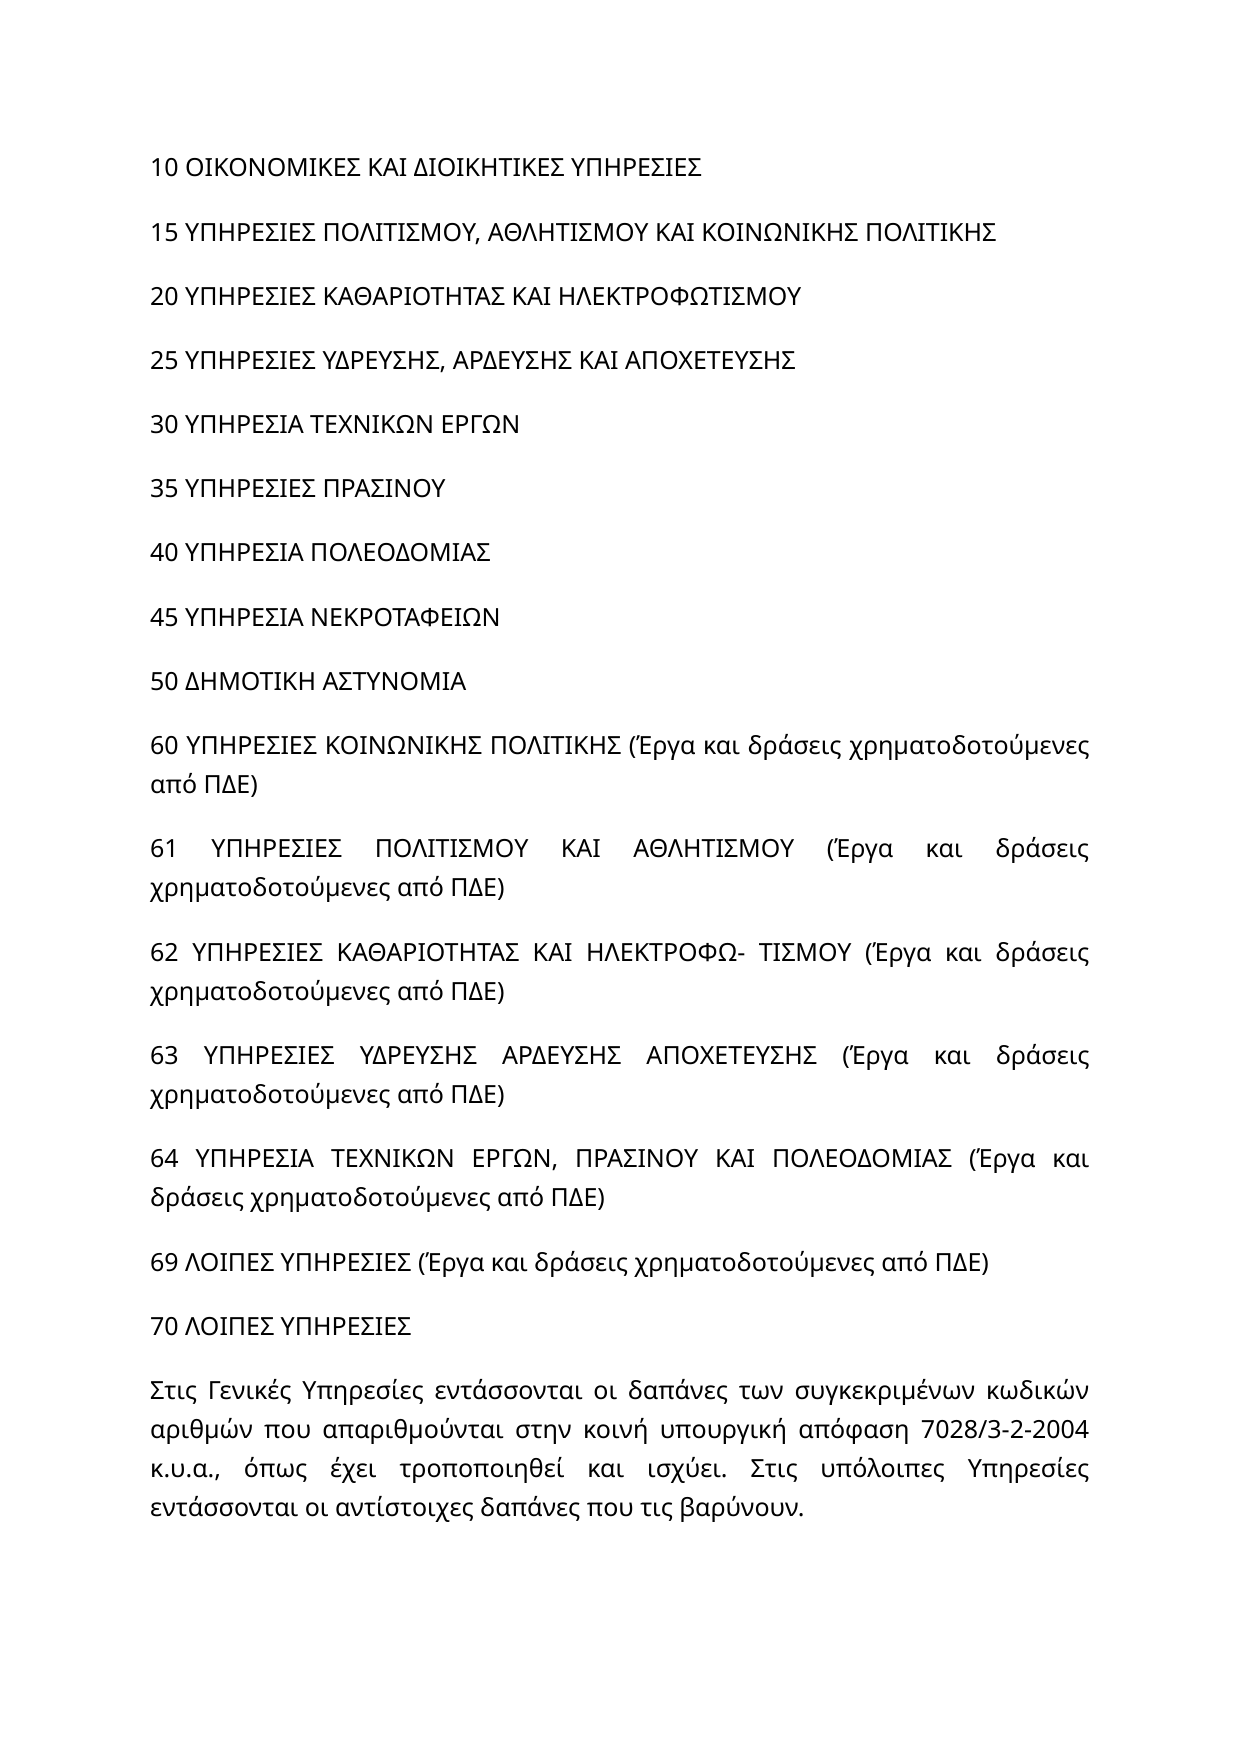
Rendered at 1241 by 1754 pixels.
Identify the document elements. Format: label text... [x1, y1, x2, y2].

text 50 ΔΗΜΟΤΙΚΗ ΑΣΤΥΝΟΜΙΑ [150, 663, 1090, 697]
text 61 ΥΠΗΡΕΣΙΕΣ ΠΟΛΙΤΙΣΜΟΥ ΚΑΙ ΑΘΛΗΤΙΣΜΟΥ (Έργα και δράσεις χρηματοδοτούμενες από ΠΔΕ) [150, 831, 1090, 904]
text 20 ΥΠΗΡΕΣΙΕΣ ΚΑΘΑΡΙΟΤΗΤΑΣ ΚΑΙ ΗΛΕΚΤΡΟΦΩΤΙΣΜΟΥ [150, 278, 1090, 312]
text 63 ΥΠΗΡΕΣΙΕΣ ΥΔΡΕΥΣΗΣ ΑΡΔΕΥΣΗΣ ΑΠΟΧΕΤΕΥΣΗΣ (Έργα και δράσεις χρηματοδοτούμενες από ΠΔΕ) [150, 1037, 1090, 1111]
text 60 ΥΠΗΡΕΣΙΕΣ ΚΟΙΝΩΝΙΚΗΣ ΠΟΛΙΤΙΚΗΣ (Έργα και δράσεις χρηματοδοτούμενες από ΠΔΕ) [150, 727, 1090, 801]
text 10 ΟΙΚΟΝΟΜΙΚΕΣ ΚΑΙ ΔΙΟΙΚΗΤΙΚΕΣ ΥΠΗΡΕΣΙΕΣ [150, 150, 1090, 184]
text 70 ΛΟΙΠΕΣ ΥΠΗΡΕΣΙΕΣ [150, 1308, 1090, 1342]
text 15 ΥΠΗΡΕΣΙΕΣ ΠΟΛΙΤΙΣΜΟΥ, ΑΘΛΗΤΙΣΜΟΥ ΚΑΙ ΚΟΙΝΩΝΙΚΗΣ ΠΟΛΙΤΙΚΗΣ [150, 214, 1090, 248]
text 64 ΥΠΗΡΕΣΙΑ ΤΕΧΝΙΚΩΝ ΕΡΓΩΝ, ΠΡΑΣΙΝΟΥ ΚΑΙ ΠΟΛΕΟΔΟΜΙΑΣ (Έργα και δράσεις χρηματοδοτούμενες από ΠΔΕ) [150, 1141, 1090, 1214]
text 40 ΥΠΗΡΕΣΙΑ ΠΟΛΕΟΔΟΜΙΑΣ [150, 535, 1090, 569]
text 62 ΥΠΗΡΕΣΙΕΣ ΚΑΘΑΡΙΟΤΗΤΑΣ ΚΑΙ ΗΛΕΚΤΡΟΦΩ- ΤΙΣΜΟΥ (Έργα και δράσεις χρηματοδοτούμενες από ΠΔΕ) [150, 934, 1090, 1007]
text 45 ΥΠΗΡΕΣΙΑ ΝΕΚΡΟΤΑΦΕΙΩΝ [150, 599, 1090, 633]
text 69 ΛΟΙΠΕΣ ΥΠΗΡΕΣΙΕΣ (Έργα και δράσεις χρηματοδοτούμενες από ΠΔΕ) [150, 1244, 1090, 1278]
text 35 ΥΠΗΡΕΣΙΕΣ ΠΡΑΣΙΝΟΥ [150, 471, 1090, 505]
text 25 ΥΠΗΡΕΣΙΕΣ ΥΔΡΕΥΣΗΣ, ΑΡΔΕΥΣΗΣ ΚΑΙ ΑΠΟΧΕΤΕΥΣΗΣ [150, 342, 1090, 377]
text Στις Γενικές Υπηρεσίες εντάσσονται οι δαπάνες των συγκεκριμένων κωδικών αριθμών που απαριθμούνται στην κοινή υπουργική απόφαση 7028/3-2-2004 κ.υ.α., όπως έχει τροποποιηθεί και ισχύει. Στις υπόλοιπες Υπηρεσίες εντάσσονται οι αντίστοιχες δαπάνες που τις βαρύνουν. [150, 1372, 1090, 1524]
text 30 ΥΠΗΡΕΣΙΑ ΤΕΧΝΙΚΩΝ ΕΡΓΩΝ [150, 407, 1090, 441]
